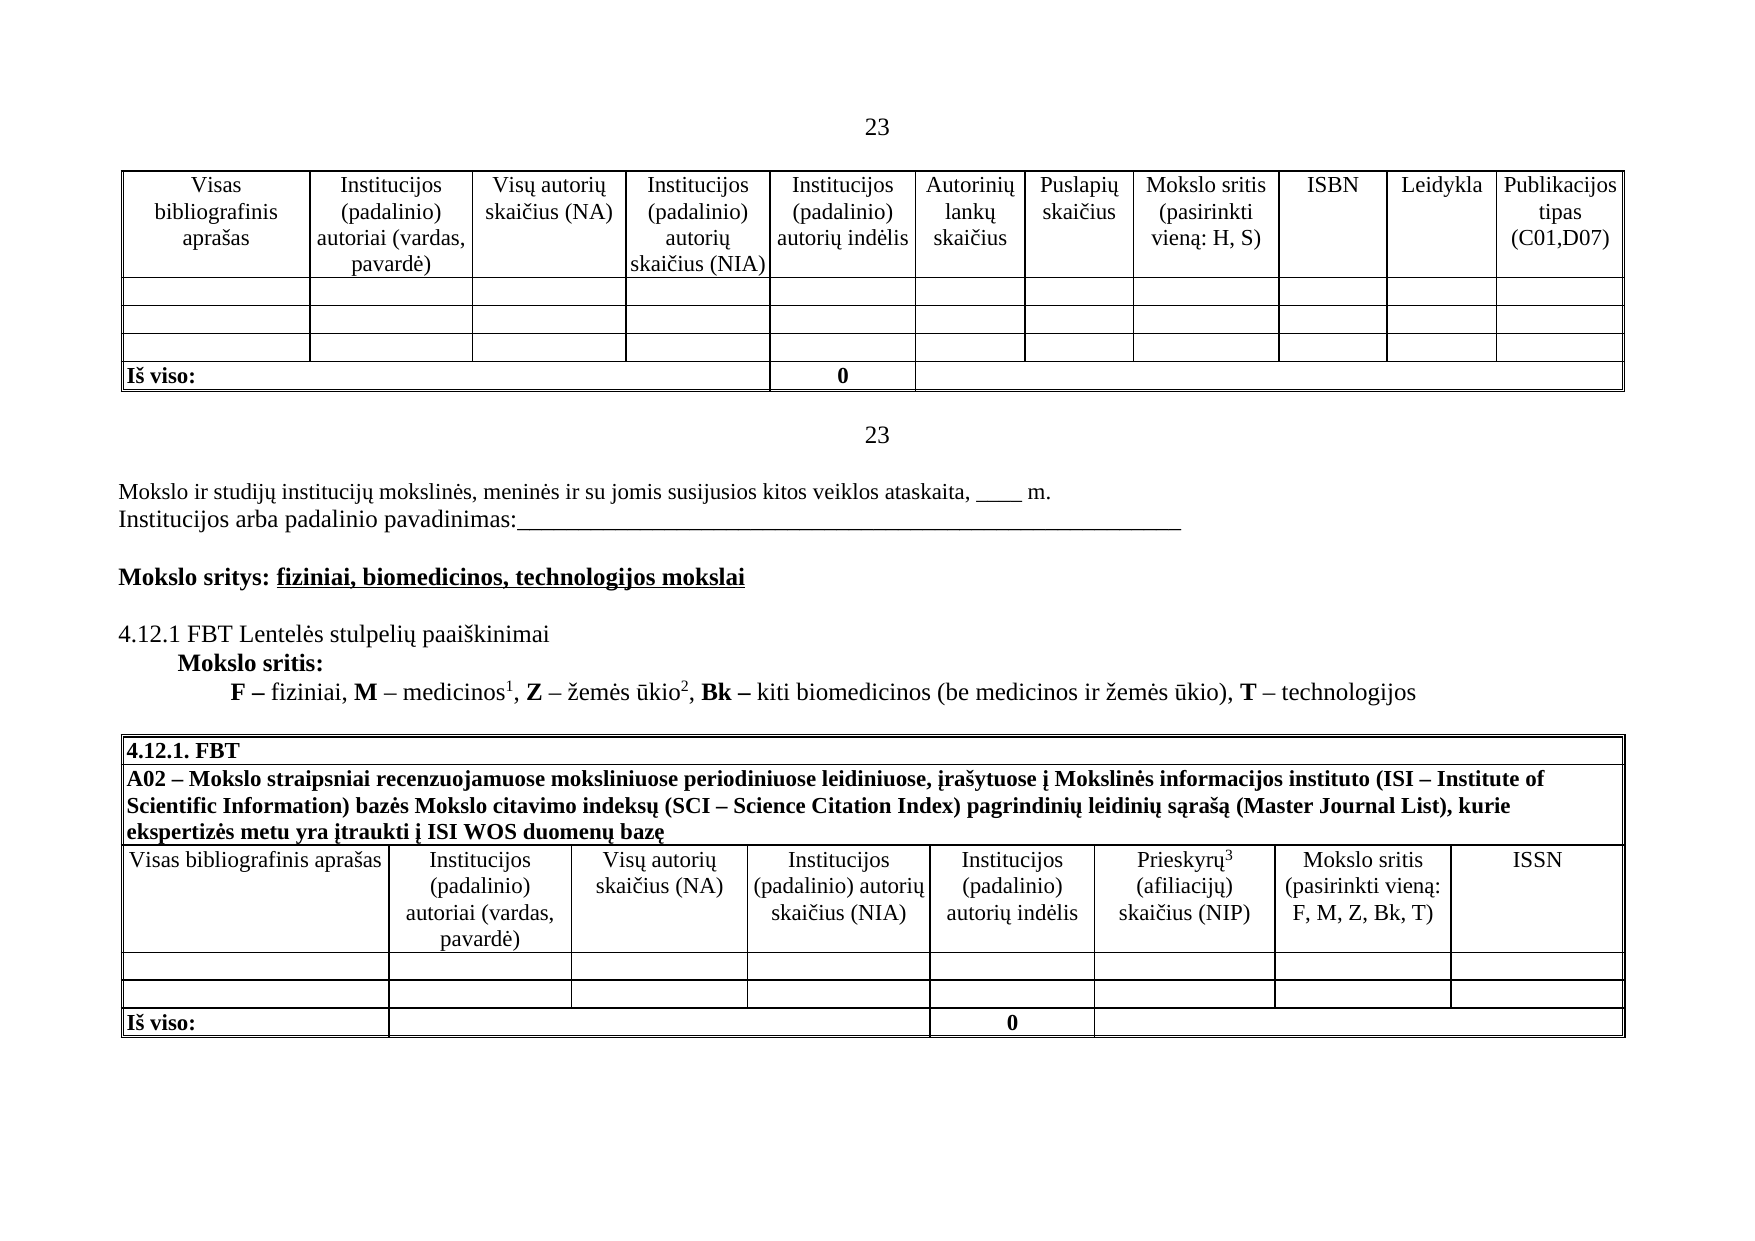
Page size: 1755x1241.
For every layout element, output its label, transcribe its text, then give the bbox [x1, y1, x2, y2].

table_cell 0 [1090, 1009, 1094, 1035]
text Mokslo sritys: fiziniai, biomedicinos, technologijos mokslai [118, 562, 1636, 591]
table_cell [911, 334, 915, 361]
table_cell [1492, 334, 1496, 361]
text Institucijos arba padalinio pavadinimas: [118, 504, 1636, 533]
table_cell [1497, 278, 1501, 305]
text Mokslo sritis: [177, 648, 1636, 677]
table_cell [1497, 306, 1501, 333]
table_cell [468, 334, 472, 361]
table_cell [384, 953, 388, 979]
table_cell [1090, 953, 1094, 979]
table_cell Mokslo sritis (pasirinkti vieną: F, M, Z, Bk, T) [1276, 846, 1450, 951]
table_cell [748, 953, 752, 979]
text 23 [118, 420, 1636, 449]
table_cell [1129, 306, 1133, 333]
table_cell Publikacijos tipas (C01,D07) [1497, 172, 1622, 277]
table_cell [468, 278, 472, 305]
table_cell [1129, 278, 1133, 305]
table_cell [1274, 306, 1278, 333]
text F – fiziniai, M – medicinos1, Z – žemės ūkio2, Bk – kiti biomedicinos (be medicinos ir žemės ūkio), T – technologijos [230, 677, 1636, 706]
table_cell 0 [911, 362, 915, 388]
text 4.12.1 FBT Lentelės stulpelių paaiškinimai [118, 619, 1636, 648]
table_cell Prieskyrų3 (afiliacijų) skaičius (NIP) [1095, 846, 1274, 951]
table_cell [1090, 981, 1094, 1007]
table_cell Autorinių lankų skaičius [916, 172, 1024, 277]
table_cell [572, 953, 576, 979]
table_cell Visas bibliografinis aprašas [124, 172, 309, 277]
table_cell [911, 306, 915, 333]
table_cell [1129, 334, 1133, 361]
table_cell Visas bibliografinis aprašas [124, 846, 388, 951]
table_cell [384, 981, 388, 1007]
table_cell [1497, 334, 1501, 361]
table_cell [1492, 278, 1496, 305]
table_cell Puslapių skaičius [1026, 172, 1133, 277]
table_cell [567, 953, 571, 979]
text Mokslo ir studijų institucijų mokslinės, meninės ir su jomis susijusios kitos veiklos ataskaita, ____ m. [118, 478, 1636, 504]
table_cell [572, 981, 576, 1007]
table_cell Leidykla [1388, 172, 1496, 277]
table_cell [743, 981, 747, 1007]
table_cell Visų autorių skaičius (NA) [473, 172, 625, 277]
table_cell Institucijos (padalinio) autorių skaičius (NIA) [748, 846, 929, 951]
table_cell ISBN [1280, 172, 1386, 277]
table_cell [1274, 334, 1278, 361]
table_cell Visų autorių skaičius (NA) [572, 846, 747, 951]
table_cell [468, 306, 472, 333]
table_cell Institucijos (padalinio) autorių indėlis [771, 172, 915, 277]
table_cell [743, 953, 747, 979]
table_cell [567, 981, 571, 1007]
table_cell ISSN [1452, 846, 1622, 951]
table_cell Institucijos (padalinio) autorių indėlis [931, 846, 1094, 951]
table_cell [1274, 278, 1278, 305]
table_cell [748, 981, 752, 1007]
table_cell Mokslo sritis (pasirinkti vieną: H, S) [1134, 172, 1278, 277]
table_cell [911, 278, 915, 305]
table_cell [1492, 306, 1496, 333]
